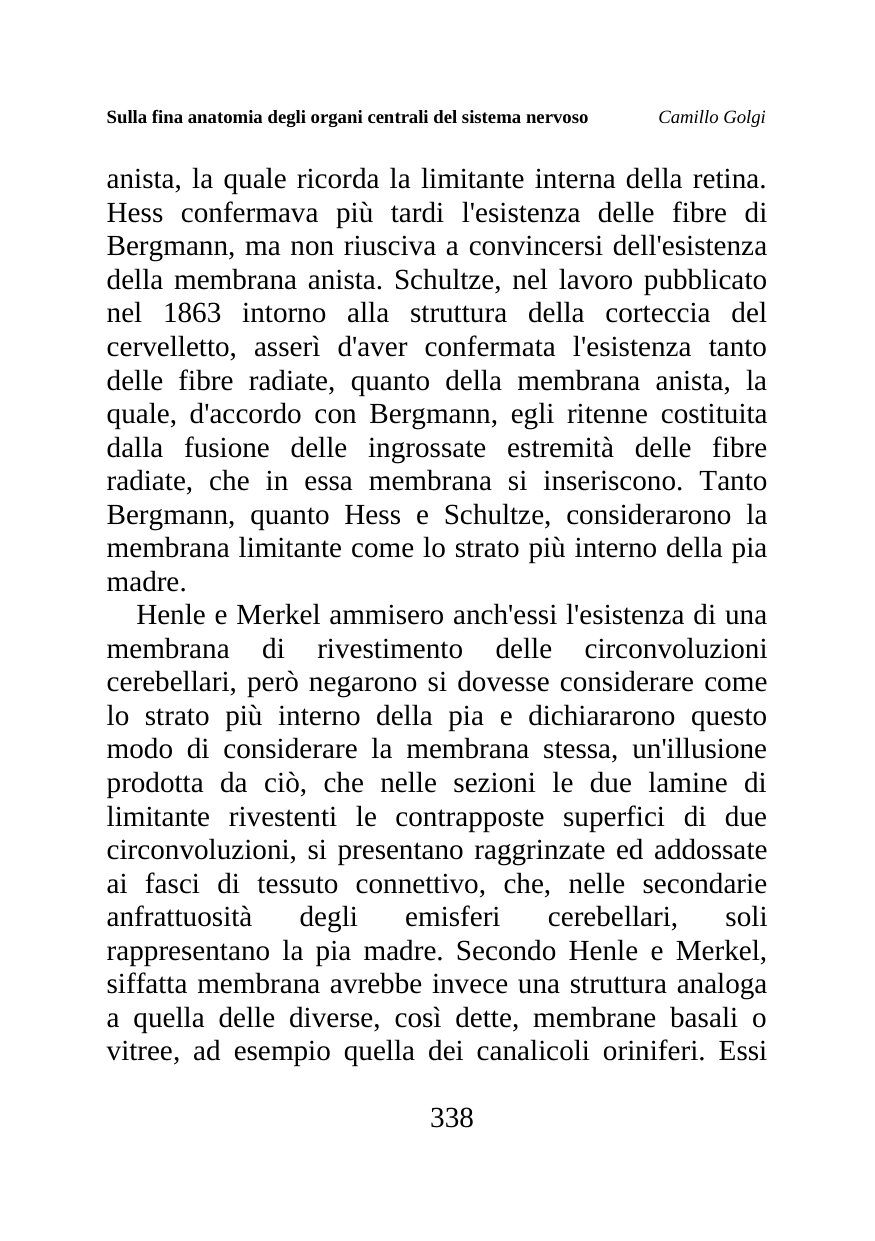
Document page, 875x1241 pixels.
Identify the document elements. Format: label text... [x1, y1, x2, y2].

text anista, la quale ricorda la limitante interna della retina. Hess confermava più tardi l'esistenza delle fibre di Bergmann, ma non riusciva a convincersi dell'esistenza della membrana anista. Schultze, nel lavoro pubblicato nel 1863 intorno alla struttura della corteccia del cervelletto, asserì d'aver confermata l'esistenza tanto delle fibre radiate, quanto della membrana anista, la quale, d'accordo con Bergmann, egli ritenne costituita dalla fusione delle ingrossate estremità delle fibre radiate, che in essa membrana si inseriscono. Tanto Bergmann, quanto Hess e Schultze, considerarono la membrana limitante come lo strato più interno della pia madre. [106, 161, 768, 597]
text Henle e Merkel ammisero anch'essi l'esistenza di una membrana di rivestimento delle circonvoluzioni cerebellari, però negarono si dovesse considerare come lo strato più interno della pia e dichiararono questo modo di considerare la membrana stessa, un'illusione prodotta da ciò, che nelle sezioni le due lamine di limitante rivestenti le contrapposte superfici di due circonvoluzioni, si presentano raggrinzate ed addossate ai fasci di tessuto connettivo, che, nelle secondarie anfrattuosità degli emisferi cerebellari, soli rappresentano la pia madre. Secondo Henle e Merkel, siffatta membrana avrebbe invece una struttura analoga a quella delle diverse, così dette, membrane basali o vitree, ad esempio quella dei canalicoli oriniferi. Essi [106, 597, 768, 1067]
